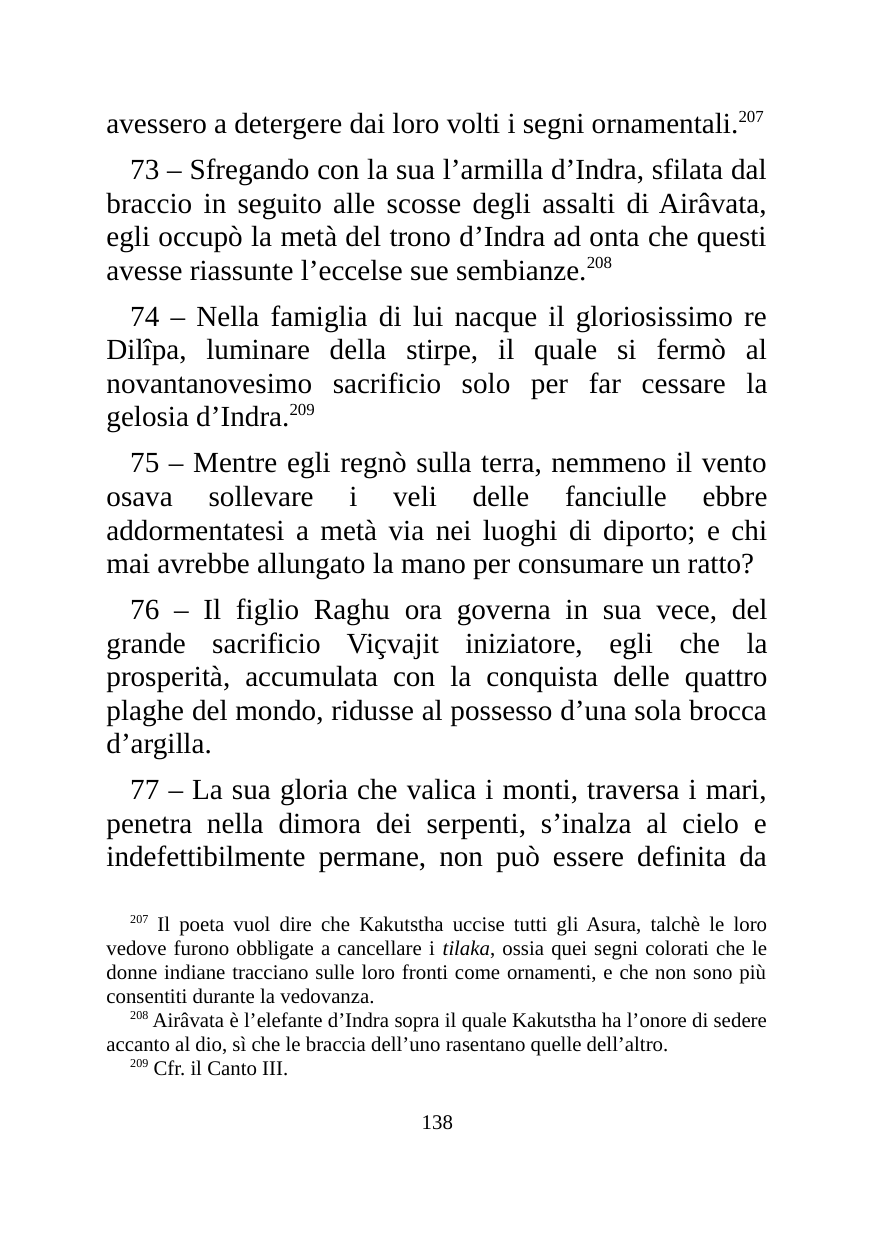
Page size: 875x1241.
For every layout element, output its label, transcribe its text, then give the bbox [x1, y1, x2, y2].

text 75 – Mentre egli regnò sulla terra, nemmeno il vento osava sollevare i veli delle fanciulle ebbre addormentatesi a metà via nei luoghi di diporto; e chi mai avrebbe allungato la mano per consumare un ratto? [106, 446, 768, 580]
text avessero a detergere dai loro volti i segni ornamentali. [106, 106, 768, 140]
text Il poeta vuol dire che Kakutstha uccise tutti gli Asura, talchè le loro vedove furono obbligate a cancellare i tilaka, ossia quei segni colorati che le donne indiane tracciano sulle loro fronti come ornamenti, e che non sono più consentiti durante la vedovanza. [106, 912, 768, 1008]
text 74 – Nella famiglia di lui nacque il gloriosissimo re Dilîpa, luminare della stirpe, il quale si fermò al novantanovesimo sacrificio solo per far cessare la gelosia d’Indra. [106, 299, 768, 433]
text Cfr. il Canto III. [106, 1056, 768, 1080]
text 73 – Sfregando con la sua l’armilla d’Indra, sfilata dal braccio in seguito alle scosse degli assalti di Airâvata, egli occupò la metà del trono d’Indra ad onta che questi avesse riassunte l’eccelse sue sembianze. [106, 152, 768, 286]
text Airâvata è l’elefante d’Indra sopra il quale Kakutstha ha l’onore di sedere accanto al dio, sì che le braccia dell’uno rasentano quelle dell’altro. [106, 1008, 768, 1056]
text 76 – Il figlio Raghu ora governa in sua vece, del grande sacrificio Viçvajit iniziatore, egli che la prosperità, accumulata con la conquista delle quattro plaghe del mondo, ridusse al possesso d’una sola brocca d’argilla. [106, 592, 768, 760]
text 77 – La sua gloria che valica i monti, traversa i mari, penetra nella dimora dei serpenti, s’inalza al cielo e indefettibilmente permane, non può essere definita da [106, 772, 768, 873]
